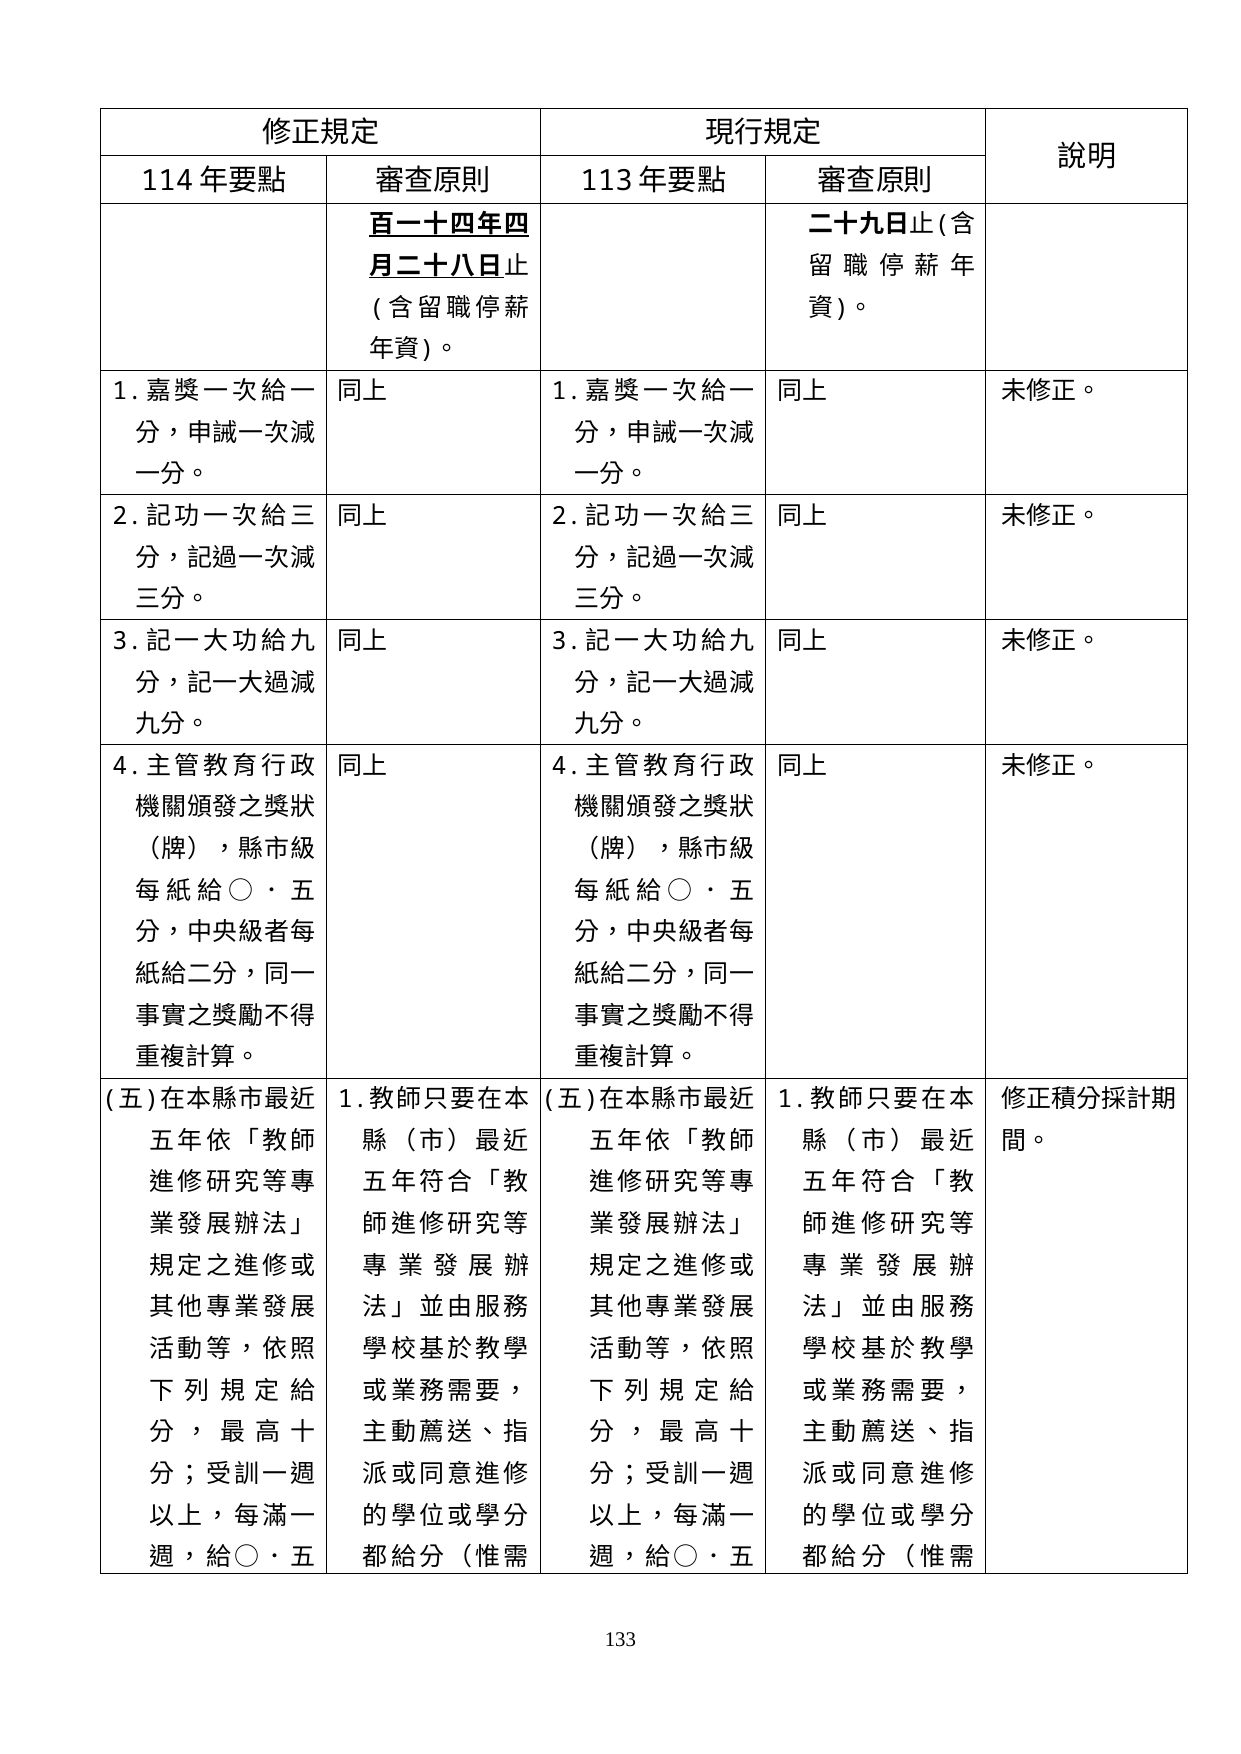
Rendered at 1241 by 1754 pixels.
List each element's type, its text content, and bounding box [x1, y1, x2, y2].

table_cell [541, 204, 765, 369]
table_cell 未修正。 [986, 745, 1187, 1077]
table_cell [101, 204, 326, 369]
table_cell 2.記功一次給三分，記過一次減三分。 [541, 495, 765, 619]
table_cell 同上 [766, 745, 985, 1077]
table_cell 114年要點 [101, 156, 326, 203]
table_cell 1.教師只要在本縣（市）最近五年符合「教師進修研究等專業發展辦法」並由服務學校基於教學或業務需要，主動薦送、指派或同意進修的學位或學分都給分（惟需 [766, 1079, 985, 1573]
table_cell 4.主管教育行政機關頒發之獎狀（牌），縣市級每紙給○．五分，中央級者每紙給二分，同一事實之獎勵不得重複計算。 [541, 745, 765, 1077]
table_cell 2.記功一次給三分，記過一次減三分。 [101, 495, 326, 619]
table_cell 同上 [327, 620, 540, 744]
table_cell 同上 [766, 371, 985, 494]
table_cell 百一十四年四月二十八日止(含留職停薪年資)。 [327, 204, 540, 369]
table_cell 同上 [327, 495, 540, 619]
table_cell 同上 [766, 495, 985, 619]
table_cell [986, 204, 1187, 369]
table_cell 1.嘉獎一次給一分，申誡一次減一分。 [541, 371, 765, 494]
table_cell (五)在本縣市最近五年依「教師進修研究等專業發展辦法」規定之進修或其他專業發展活動等，依照下列規定給分，最高十分；受訓一週以上，每滿一週，給○．五 [541, 1079, 765, 1573]
table_cell 3.記一大功給九分，記一大過減九分。 [541, 620, 765, 744]
table_cell 4.主管教育行政機關頒發之獎狀（牌），縣市級每紙給○．五分，中央級者每紙給二分，同一事實之獎勵不得重複計算。 [101, 745, 326, 1077]
table_cell 同上 [327, 745, 540, 1077]
table_cell 113年要點 [541, 156, 765, 203]
table_cell 審查原則 [766, 156, 985, 203]
table_cell 未修正。 [986, 371, 1187, 494]
table_header 說明 [986, 109, 1187, 203]
table_cell 同上 [766, 620, 985, 744]
table_cell (五)在本縣市最近五年依「教師進修研究等專業發展辦法」規定之進修或其他專業發展活動等，依照下列規定給分，最高十分；受訓一週以上，每滿一週，給○．五 [101, 1079, 326, 1573]
table_cell 修正積分採計期間。 [986, 1079, 1187, 1573]
table_header 現行規定 [541, 109, 985, 155]
table_cell 二十九日止(含留職停薪年資)。 [766, 204, 985, 369]
table_header 修正規定 [101, 109, 540, 155]
table_cell 審查原則 [327, 156, 540, 203]
table_cell 未修正。 [986, 495, 1187, 619]
table_cell 3.記一大功給九分，記一大過減九分。 [101, 620, 326, 744]
table_cell 未修正。 [986, 620, 1187, 744]
table_cell 1.嘉獎一次給一分，申誡一次減一分。 [101, 371, 326, 494]
table_cell 1.教師只要在本縣（市）最近五年符合「教師進修研究等專業發展辦法」並由服務學校基於教學或業務需要，主動薦送、指派或同意進修的學位或學分都給分（惟需 [327, 1079, 540, 1573]
table_cell 同上 [327, 371, 540, 494]
